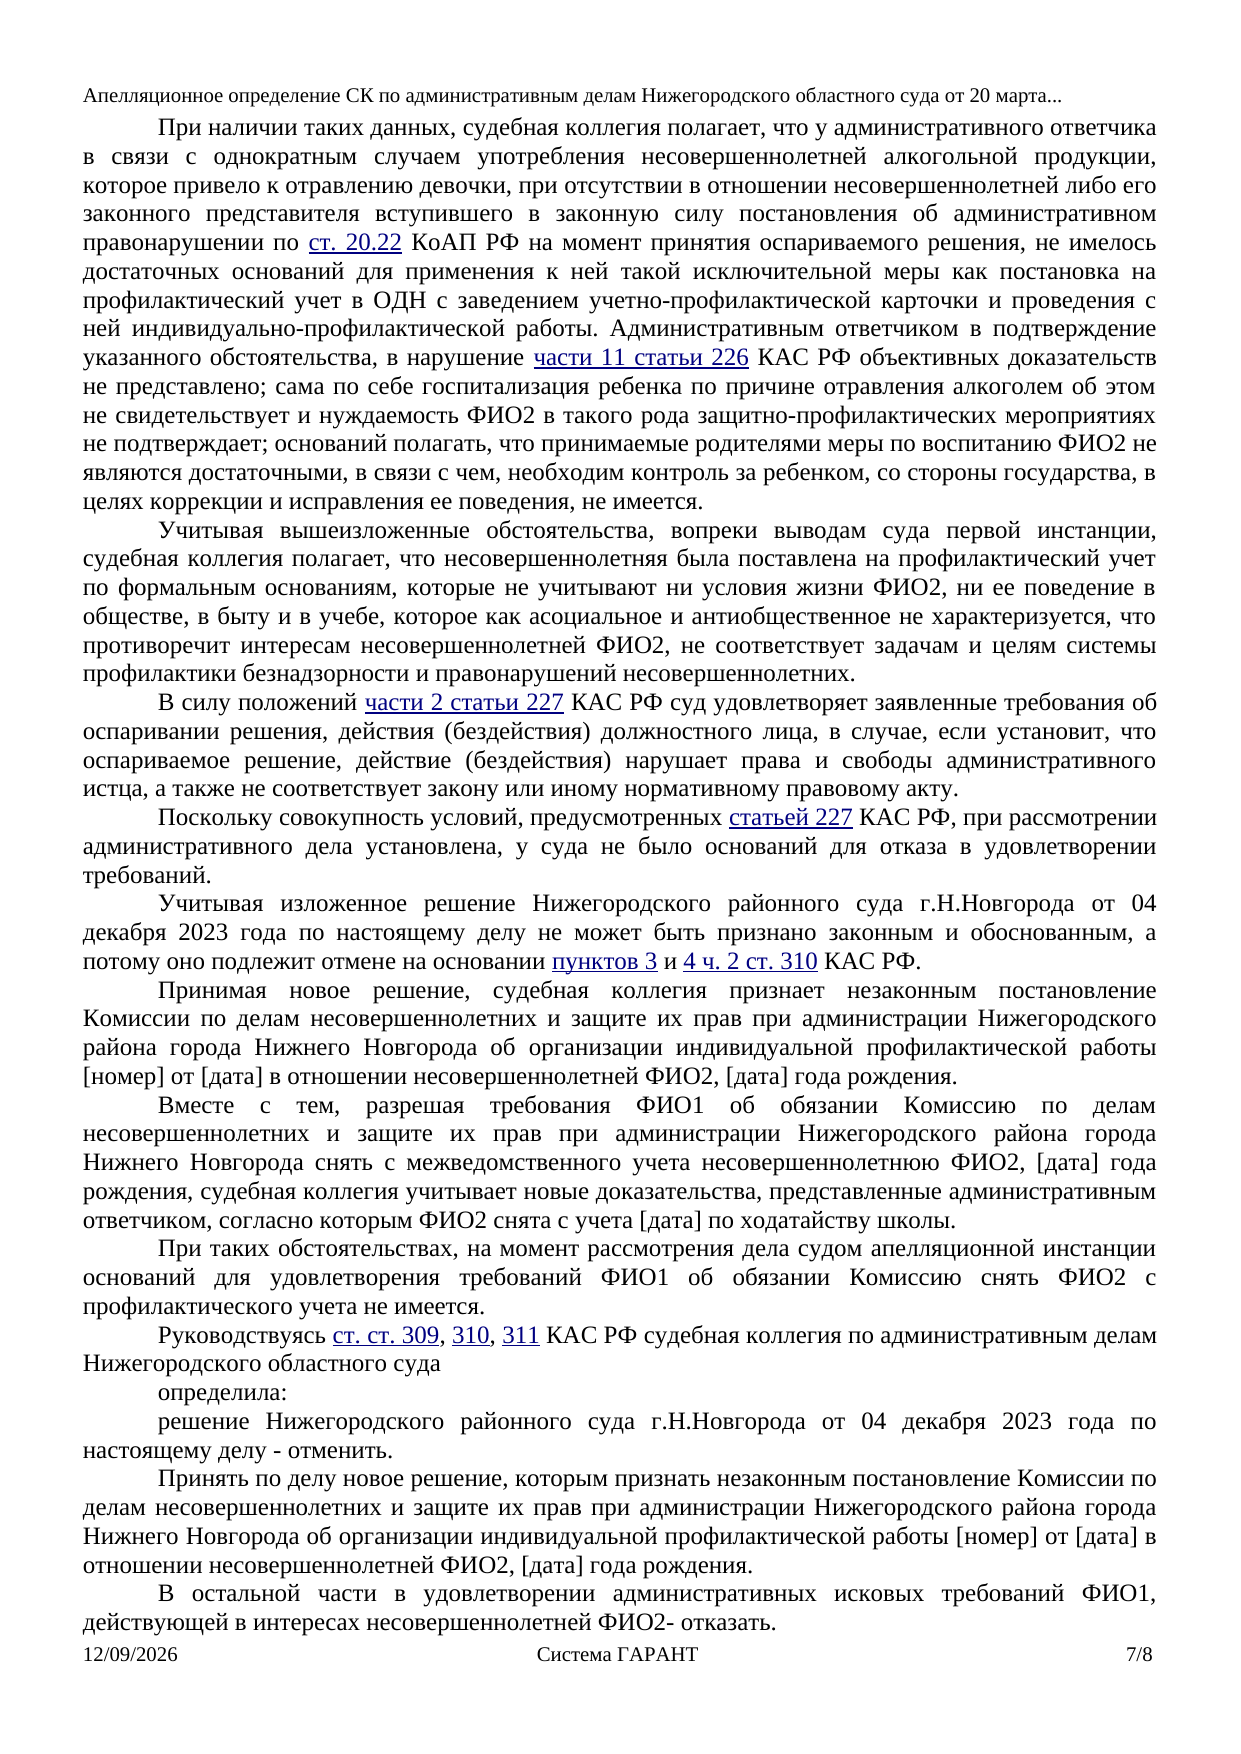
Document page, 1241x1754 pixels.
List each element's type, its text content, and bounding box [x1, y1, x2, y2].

text Учитывая изложенное решение Нижегородского районного суда г.Н.Новгорода от 04 декабря 2023 года по настоящему делу не может быть признано законным и обоснованным, а потому оно подлежит отмене на основании пунктов 3 и 4 ч. 2 ст. 310 КАС РФ. [83, 888, 1157, 975]
text В остальной части в удовлетворении административных исковых требований ФИО1, действующей в интересах несовершеннолетней ФИО2- отказать. [83, 1578, 1157, 1636]
text Поскольку совокупность условий, предусмотренных статьей 227 КАС РФ, при рассмотрении административного дела установлена, у суда не было оснований для отказа в удовлетворении требований. [83, 802, 1157, 888]
text решение Нижегородского районного суда г.Н.Новгорода от 04 декабря 2023 года по настоящему делу - отменить. [83, 1406, 1157, 1463]
text В силу положений части 2 статьи 227 КАС РФ суд удовлетворяет заявленные требования об оспаривании решения, действия (бездействия) должностного лица, в случае, если установит, что оспариваемое решение, действие (бездействия) нарушает права и свободы административного истца, а также не соответствует закону или иному нормативному правовому акту. [83, 687, 1157, 802]
text Принимая новое решение, судебная коллегия признает незаконным постановление Комиссии по делам несовершеннолетних и защите их прав при администрации Нижегородского района города Нижнего Новгорода об организации индивидуальной профилактической работы [номер] от [дата] в отношении несовершеннолетней ФИО2, [дата] года рождения. [83, 975, 1157, 1090]
text При наличии таких данных, судебная коллегия полагает, что у административного ответчика в связи с однократным случаем употребления несовершеннолетней алкогольной продукции, которое привело к отравлению девочки, при отсутствии в отношении несовершеннолетней либо его законного представителя вступившего в законную силу постановления об административном правонарушении по ст. 20.22 КоАП РФ на момент принятия оспариваемого решения, не имелось достаточных оснований для применения к ней такой исключительной меры как постановка на профилактический учет в ОДН с заведением учетно-профилактической карточки и проведения с ней индивидуально-профилактической работы. Административным ответчиком в подтверждение указанного обстоятельства, в нарушение части 11 статьи 226 КАС РФ объективных доказательств не представлено; сама по себе госпитализация ребенка по причине отравления алкоголем об этом не свидетельствует и нуждаемость ФИО2 в такого рода защитно-профилактических мероприятиях не подтверждает; оснований полагать, что принимаемые родителями меры по воспитанию ФИО2 не являются достаточными, в связи с чем, необходим контроль за ребенком, со стороны государства, в целях коррекции и исправления ее поведения, не имеется. [83, 112, 1157, 515]
text Учитывая вышеизложенные обстоятельства, вопреки выводам суда первой инстанции, судебная коллегия полагает, что несовершеннолетняя была поставлена на профилактический учет по формальным основаниям, которые не учитывают ни условия жизни ФИО2, ни ее поведение в обществе, в быту и в учебе, которое как асоциальное и антиобщественное не характеризуется, что противоречит интересам несовершеннолетней ФИО2, не соответствует задачам и целям системы профилактики безнадзорности и правонарушений несовершеннолетних. [83, 515, 1157, 687]
text определила: [83, 1377, 1157, 1406]
text Вместе с тем, разрешая требования ФИО1 об обязании Комиссию по делам несовершеннолетних и защите их прав при администрации Нижегородского района города Нижнего Новгорода снять с межведомственного учета несовершеннолетнюю ФИО2, [дата] года рождения, судебная коллегия учитывает новые доказательства, представленные административным ответчиком, согласно которым ФИО2 снята с учета [дата] по ходатайству школы. [83, 1090, 1157, 1233]
text При таких обстоятельствах, на момент рассмотрения дела судом апелляционной инстанции оснований для удовлетворения требований ФИО1 об обязании Комиссию снять ФИО2 с профилактического учета не имеется. [83, 1233, 1157, 1320]
text Принять по делу новое решение, которым признать незаконным постановление Комиссии по делам несовершеннолетних и защите их прав при администрации Нижегородского района города Нижнего Новгорода об организации индивидуальной профилактической работы [номер] от [дата] в отношении несовершеннолетней ФИО2, [дата] года рождения. [83, 1463, 1157, 1578]
text Руководствуясь ст. ст. 309, 310, 311 КАС РФ судебная коллегия по административным делам Нижегородского областного суда [83, 1320, 1157, 1377]
